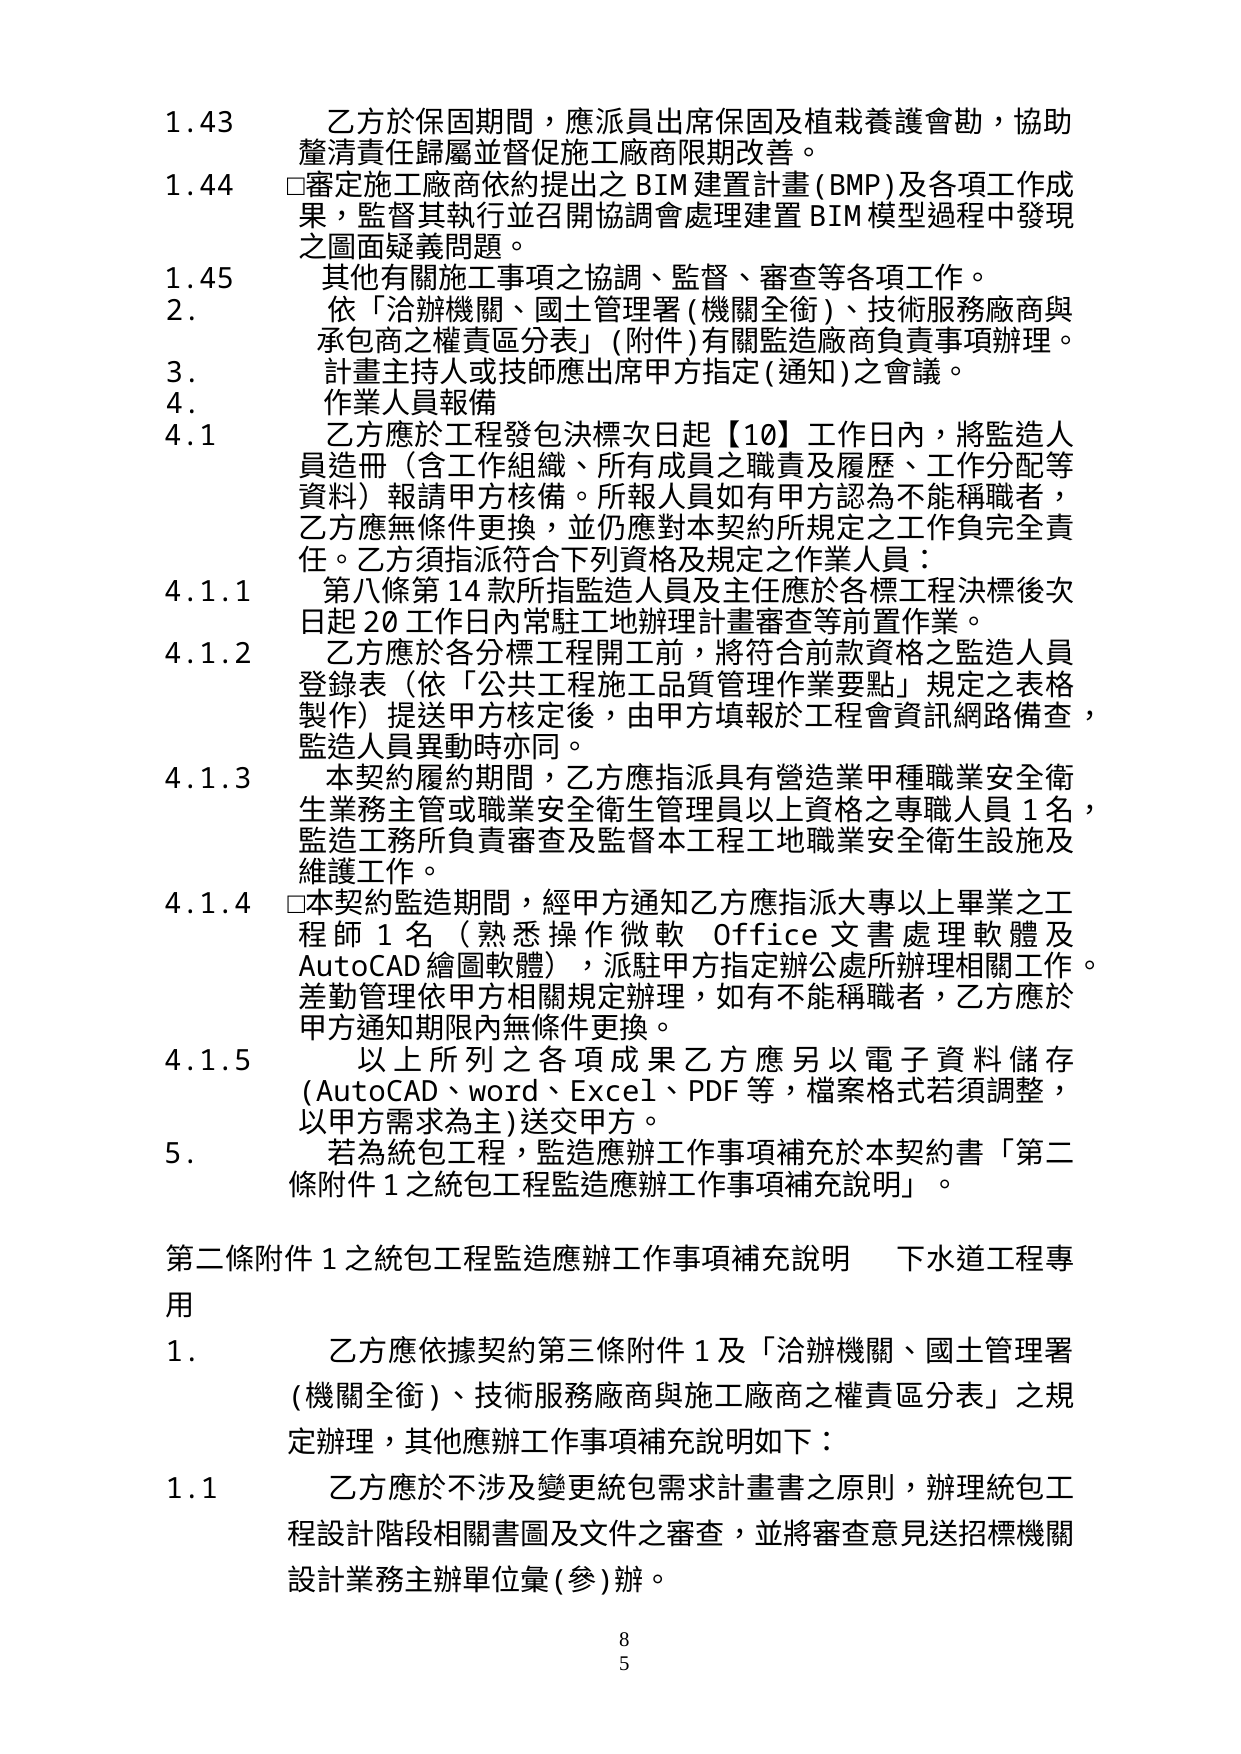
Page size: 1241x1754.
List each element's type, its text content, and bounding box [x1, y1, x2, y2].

text 1. 乙方應依據契約第三條附件1及「洽辦機關、國土管理署(機關全銜)、技術服務廠商與施工廠商之權責區分表」之規定辦理，其他應辦工作事項補充說明如下： [165, 1324, 1075, 1462]
text 4.1.3 本契約履約期間，乙方應指派具有營造業甲種職業安全衛生業務主管或職業安全衛生管理員以上資格之專職人員1名，監造工務所負責審查及監督本工程工地職業安全衛生設施及維護工作。 [164, 764, 1075, 889]
text 第二條附件1之統包工程監造應辦工作事項補充說明 下水道工程專用 [165, 1233, 1075, 1324]
text 1.43 乙方於保固期間，應派員出席保固及植栽養護會勘，協助釐清責任歸屬並督促施工廠商限期改善。 [164, 108, 1075, 170]
text 2. 依「洽辦機關、國土管理署(機關全銜)、技術服務廠商與承包商之權責區分表」(附件)有關監造廠商負責事項辦理。 [165, 295, 1075, 358]
text 5. 若為統包工程，監造應辦工作事項補充於本契約書「第二條附件1之統包工程監造應辦工作事項補充說明」。 [164, 1139, 1075, 1201]
text 4.1.2 乙方應於各分標工程開工前，將符合前款資格之監造人員登錄表（依「公共工程施工品質管理作業要點」規定之表格製作）提送甲方核定後，由甲方填報於工程會資訊網路備查，監造人員異動時亦同。 [164, 639, 1075, 764]
text 1.44 □審定施工廠商依約提出之BIM建置計畫(BMP)及各項工作成果，監督其執行並召開協調會處理建置BIM模型過程中發現之圖面疑義問題。 [164, 170, 1075, 264]
text 4. 作業人員報備 [165, 389, 1075, 420]
text 4.1.4 □本契約監造期間，經甲方通知乙方應指派大專以上畢業之工程師1名（熟悉操作微軟 Office文書處理軟體及AutoCAD繪圖軟體），派駐甲方指定辦公處所辦理相關工作。差勤管理依甲方相關規定辦理，如有不能稱職者，乙方應於甲方通知期限內無條件更換。 [164, 889, 1075, 1045]
text 1.45 其他有關施工事項之協調、監督、審查等各項工作。 [164, 264, 1075, 295]
text 4.1.1 第八條第14款所指監造人員及主任應於各標工程決標後次日起20工作日內常駐工地辦理計畫審查等前置作業。 [164, 576, 1075, 639]
text 4.1.5 以上所列之各項成果乙方應另以電子資料儲存(AutoCAD、word、Excel、PDF等，檔案格式若須調整，以甲方需求為主)送交甲方。 [164, 1045, 1075, 1139]
text 4.1 乙方應於工程發包決標次日起【10】工作日內，將監造人員造冊（含工作組織、所有成員之職責及履歷、工作分配等資料）報請甲方核備。所報人員如有甲方認為不能稱職者，乙方應無條件更換，並仍應對本契約所規定之工作負完全責任。乙方須指派符合下列資格及規定之作業人員： [164, 420, 1075, 576]
text 3. 計畫主持人或技師應出席甲方指定(通知)之會議。 [165, 358, 1075, 389]
text 1.1 乙方應於不涉及變更統包需求計畫書之原則，辦理統包工程設計階段相關書圖及文件之審查，並將審查意見送招標機關設計業務主辦單位彙(參)辦。 [165, 1462, 1075, 1599]
